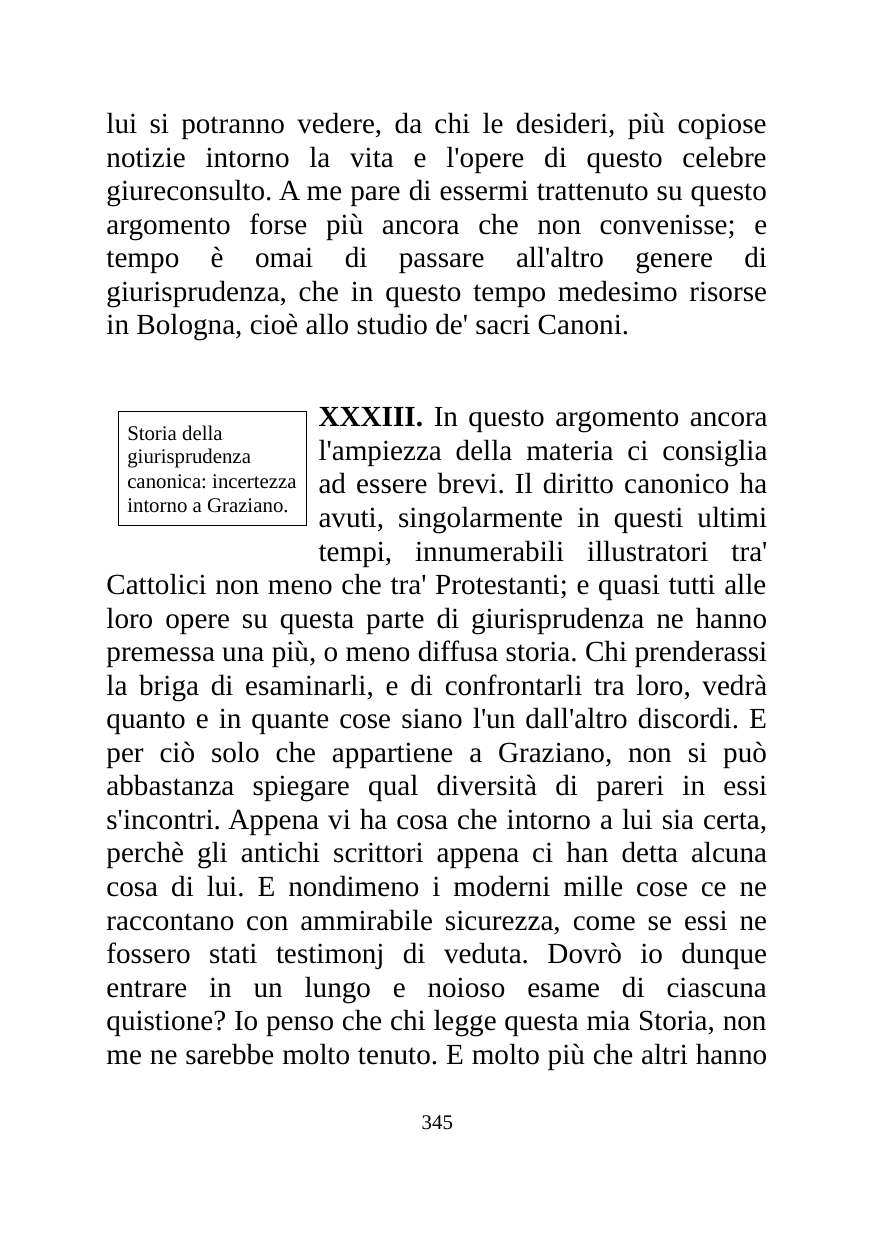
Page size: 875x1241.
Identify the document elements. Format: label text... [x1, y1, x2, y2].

text XXXIII. In questo argomento ancora l'ampiezza della materia ci consiglia ad essere brevi. Il diritto canonico ha avuti, singolarmente in questi ultimi tempi, innumerabili illustratori tra' Cattolici non meno che tra' Protestanti; e quasi tutti alle loro opere su questa parte di giurisprudenza ne hanno premessa una più, o meno diffusa storia. Chi prenderassi la briga di esaminarli, e di confrontarli tra loro, vedrà quanto e in quante cose siano l'un dall'altro discordi. E per ciò solo che appartiene a Graziano, non si può abbastanza spiegare qual diversità di pareri in essi s'incontri. Appena vi ha cosa che intorno a lui sia certa, perchè gli antichi scrittori appena ci han detta alcuna cosa di lui. E nondimeno i moderni mille cose ce ne raccontano con ammirabile sicurezza, come se essi ne fossero stati testimonj di veduta. Dovrò io dunque entrare in un lungo e noioso esame di ciascuna quistione? Io penso che chi legge questa mia Storia, non me ne sarebbe molto tenuto. E molto più che altri hanno [106, 399, 768, 1070]
text lui si potranno vedere, da chi le desideri, più copiose notizie intorno la vita e l'opere di questo celebre giureconsulto. A me pare di essermi trattenuto su questo argomento forse più ancora che non convenisse; e tempo è omai di passare all'altro genere di giurisprudenza, che in questo tempo medesimo risorse in Bologna, cioè allo studio de' sacri Canoni. [106, 106, 768, 341]
text Storia della giurisprudenza canonica: incertezza intorno a Graziano. [127, 420, 297, 517]
